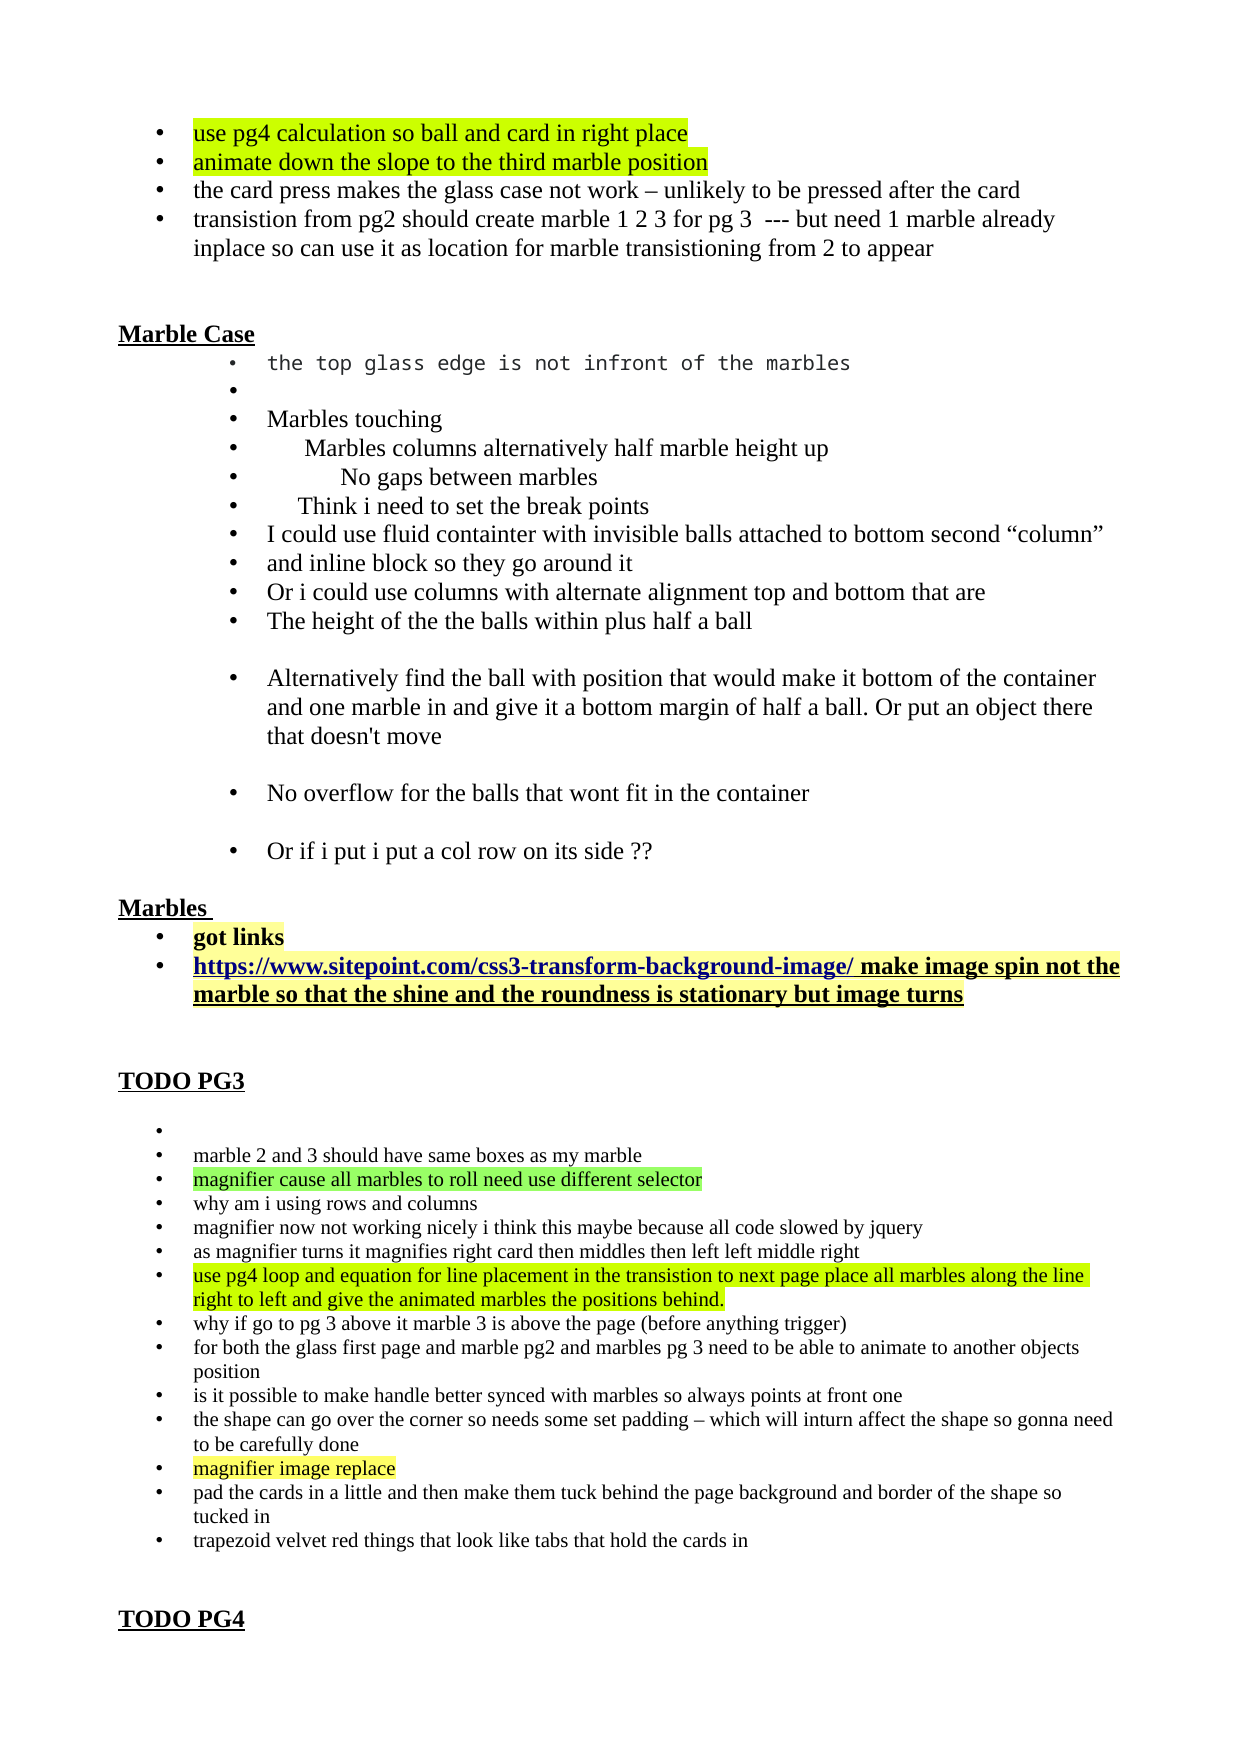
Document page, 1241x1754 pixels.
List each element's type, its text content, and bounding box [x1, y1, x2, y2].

list for both the glass first page and marble pg2 and marbles pg 3 need to be able to animate to another objects position [156, 1335, 1122, 1383]
list why am i using rows and columns [156, 1191, 1122, 1215]
list marble 2 and 3 should have same boxes as my marble [156, 1143, 1122, 1167]
list Marbles columns alternatively half marble height up [229, 433, 1122, 462]
list magnifier now not working nicely i think this maybe because all code slowed by jquery [156, 1215, 1122, 1239]
list transistion from pg2 should create marble 1 2 3 for pg 3 --- but need 1 marble already inplace so can use it as location for marble transistioning from 2 to appear [156, 204, 1122, 262]
list No overflow for the balls that wont fit in the container [229, 778, 1122, 807]
text Marble Case [118, 319, 1122, 348]
list magnifier image replace [156, 1456, 1122, 1479]
list Alternatively find the ball with position that would make it bottom of the container and one marble in and give it a bottom margin of half a ball. Or put an object there that doesn't move [229, 663, 1122, 749]
list pad the cards in a little and then make them tuck behind the page background and border of the shape so tucked in [156, 1479, 1122, 1528]
list the top glass edge is not infront of the marbles [229, 348, 1122, 376]
list and inline block so they go around it [229, 548, 1122, 577]
list Marbles touching [229, 404, 1122, 433]
list I could use fluid containter with invisible balls attached to bottom second “column” [229, 519, 1122, 548]
list as magnifier turns it magnifies right card then middles then left left middle right [156, 1239, 1122, 1263]
list use pg4 calculation so ball and card in right place [156, 118, 1122, 147]
list the shape can go over the corner so needs some set padding – which will inturn affect the shape so gonna need to be carefully done [156, 1407, 1122, 1456]
list is it possible to make handle better synced with marbles so always points at front one [156, 1383, 1122, 1407]
list The height of the the balls within plus half a ball [229, 606, 1122, 634]
list Think i need to set the break points [229, 491, 1122, 519]
list trapezoid velvet red things that look like tabs that hold the cards in [156, 1528, 1122, 1552]
text Marbles [118, 893, 1122, 922]
list the card press makes the glass case not work – unlikely to be pressed after the card [156, 176, 1122, 204]
list Or if i put i put a col row on its side ?? [229, 836, 1122, 864]
list why if go to pg 3 above it marble 3 is above the page (before anything trigger) [156, 1311, 1122, 1335]
list animate down the slope to the third marble position [156, 147, 1122, 176]
list No gaps between marbles [229, 462, 1122, 491]
text TODO PG3 [118, 1066, 1122, 1094]
list use pg4 loop and equation for line placement in the transistion to next page place all marbles along the line right to left and give the animated marbles the positions behind. [156, 1263, 1122, 1311]
list https://www.sitepoint.com/css3-transform-background-image/ make image spin not the marble so that the shine and the roundness is stationary but image turns [156, 951, 1122, 1008]
list got links [156, 922, 1122, 951]
text TODO PG4 [118, 1604, 1122, 1633]
list magnifier cause all marbles to roll need use different selector [156, 1167, 1122, 1191]
list Or i could use columns with alternate alignment top and bottom that are [229, 577, 1122, 606]
